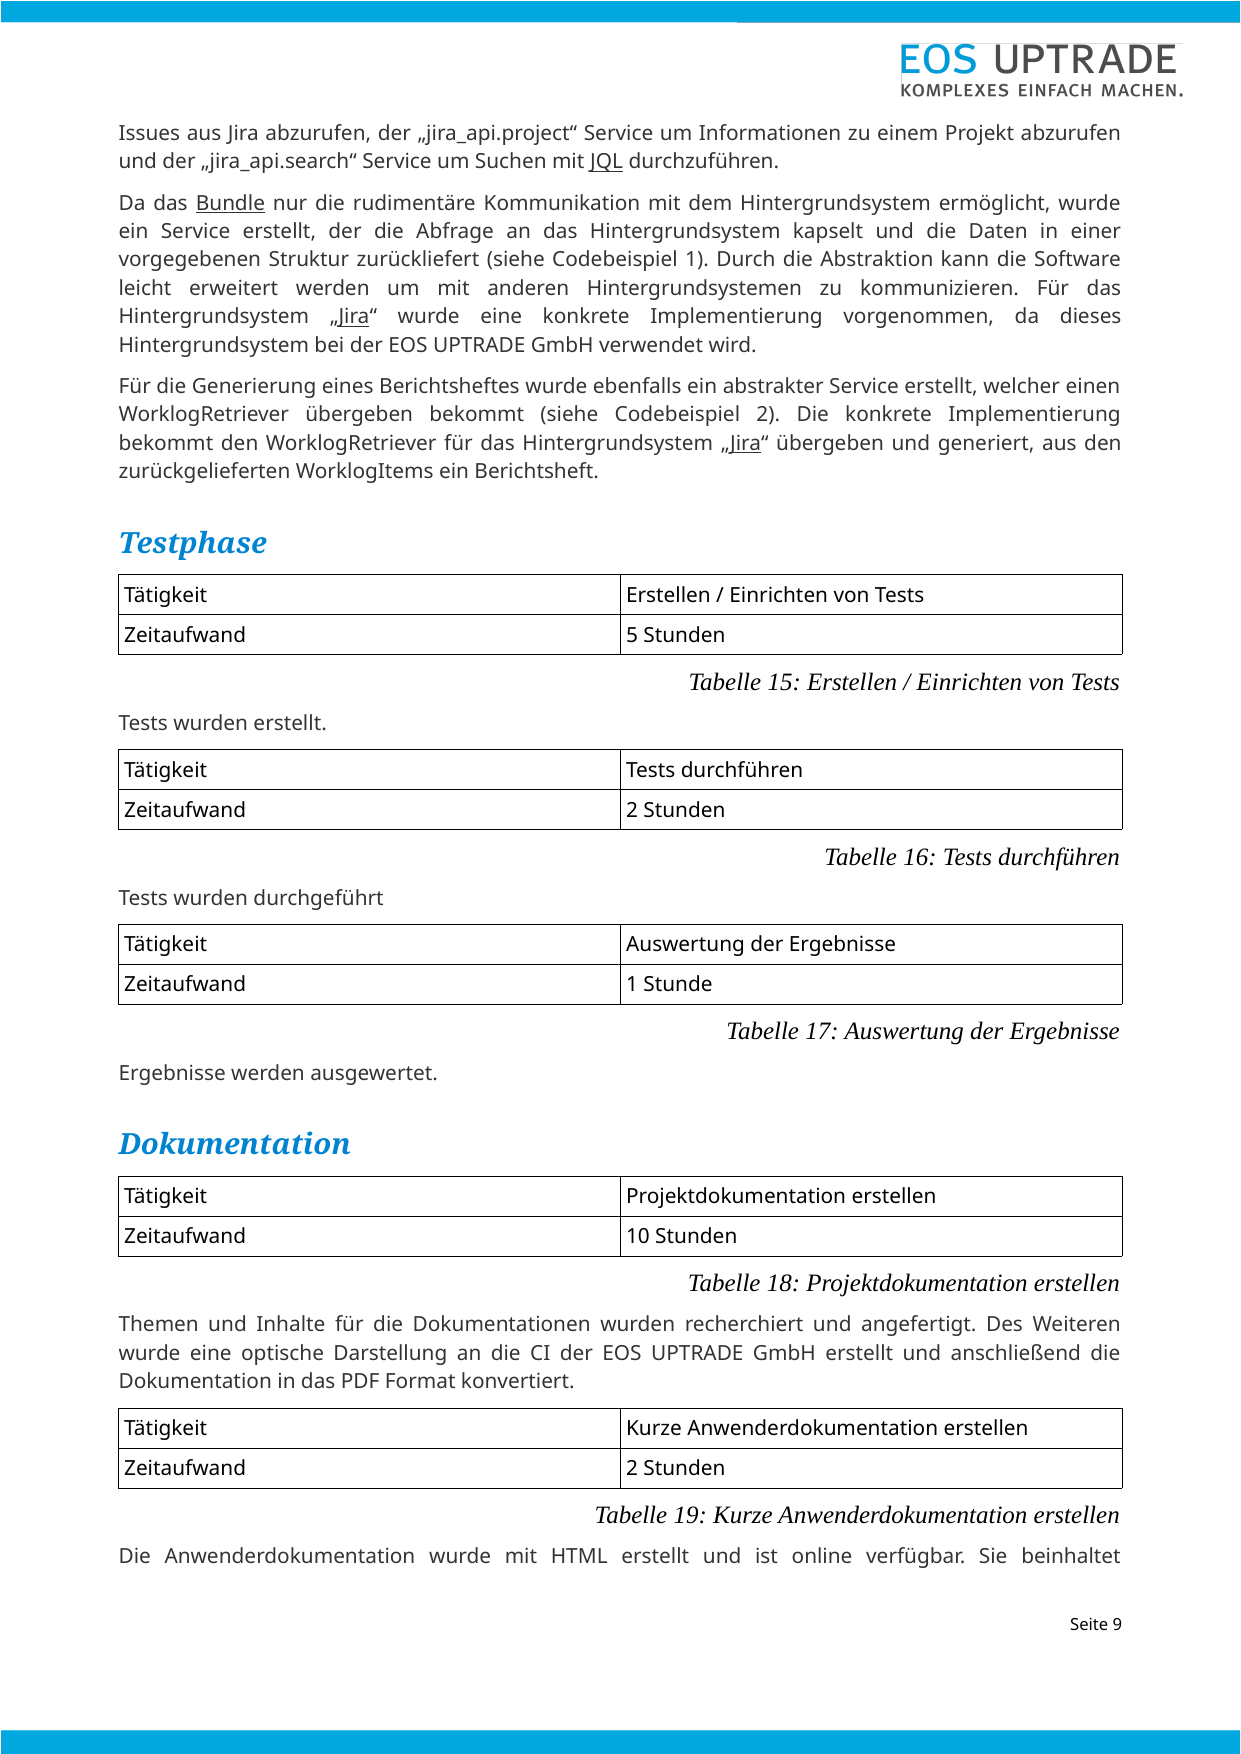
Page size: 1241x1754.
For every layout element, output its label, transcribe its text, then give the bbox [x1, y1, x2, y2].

text Themen und Inhalte für die Dokumentationen wurden recherchiert und angefertigt. Des Weiteren wurde eine optische Darstellung an die CI der EOS UPTRADE GmbH erstellt und anschließend die Dokumentation in das PDF Format konvertiert. [118, 1309, 1122, 1395]
text Da das Bundle nur die rudimentäre Kommunikation mit dem Hintergrundsystem ermöglicht, wurde ein Service erstellt, der die Abfrage an das Hintergrundsystem kapselt und die Daten in einer vorgegebenen Struktur zurückliefert (siehe Codebeispiel 1). Durch die Abstraktion kann die Software leicht erweitert werden um mit anderen Hintergrundsystemen zu kommunizieren. Für das Hintergrundsystem „Jira“ wurde eine konkrete Implementierung vorgenommen, da dieses Hintergrundsystem bei der EOS UPTRADE GmbH verwendet wird. [118, 188, 1122, 358]
table_cell 10 Stunden [621, 1217, 1122, 1256]
text Die Anwenderdokumentation wurde mit HTML erstellt und ist online verfügbar. Sie beinhaltet [118, 1541, 1122, 1570]
table_cell Zeitaufwand [119, 790, 620, 829]
picture [1, 23, 1240, 1730]
table_header Tätigkeit [119, 925, 620, 964]
table_header Tätigkeit [119, 575, 620, 614]
table_header Tätigkeit [119, 1409, 620, 1447]
text Für die Generierung eines Berichtsheftes wurde ebenfalls ein abstrakter Service erstellt, welcher einen WorklogRetriever übergeben bekommt (siehe Codebeispiel 2). Die konkrete Implementierung bekommt den WorklogRetriever für das Hintergrundsystem „Jira“ übergeben und generiert, aus den zurückgelieferten WorklogItems ein Berichtsheft. [118, 371, 1122, 484]
text Tests wurden erstellt. [118, 708, 1122, 736]
table_cell Zeitaufwand [119, 965, 620, 1004]
text Ergebnisse werden ausgewertet. [118, 1058, 1122, 1086]
table_header Erstellen / Einrichten von Tests [621, 575, 1122, 614]
table_cell 2 Stunden [621, 1449, 1122, 1487]
text Tabelle 18: Projektdokumentation erstellen [118, 1268, 1122, 1297]
table_cell 1 Stunde [621, 965, 1122, 1004]
table_header Tätigkeit [119, 1177, 620, 1216]
table_cell 5 Stunden [621, 615, 1122, 654]
subtitle Dokumentation [118, 1123, 1122, 1163]
table_header Tests durchführen [621, 750, 1122, 789]
table_header Projektdokumentation erstellen [621, 1177, 1122, 1216]
subtitle Testphase [118, 522, 1122, 562]
text Issues aus Jira abzurufen, der „jira_api.project“ Service um Informationen zu einem Projekt abzurufen und der „jira_api.search“ Service um Suchen mit JQL durchzuführen. [118, 118, 1122, 175]
text Tests wurden durchgeführt [118, 883, 1122, 911]
text Tabelle 19: Kurze Anwenderdokumentation erstellen [118, 1500, 1122, 1529]
text Tabelle 15: Erstellen / Einrichten von Tests [118, 667, 1122, 696]
table_header Kurze Anwenderdokumentation erstellen [621, 1409, 1122, 1447]
table_cell Zeitaufwand [119, 615, 620, 654]
text Tabelle 16: Tests durchführen [118, 842, 1122, 870]
table_cell 2 Stunden [621, 790, 1122, 829]
table_header Tätigkeit [119, 750, 620, 789]
table_cell Zeitaufwand [119, 1449, 620, 1487]
table_header Auswertung der Ergebnisse [621, 925, 1122, 964]
table_cell Zeitaufwand [119, 1217, 620, 1256]
text Tabelle 17: Auswertung der Ergebnisse [118, 1016, 1122, 1045]
